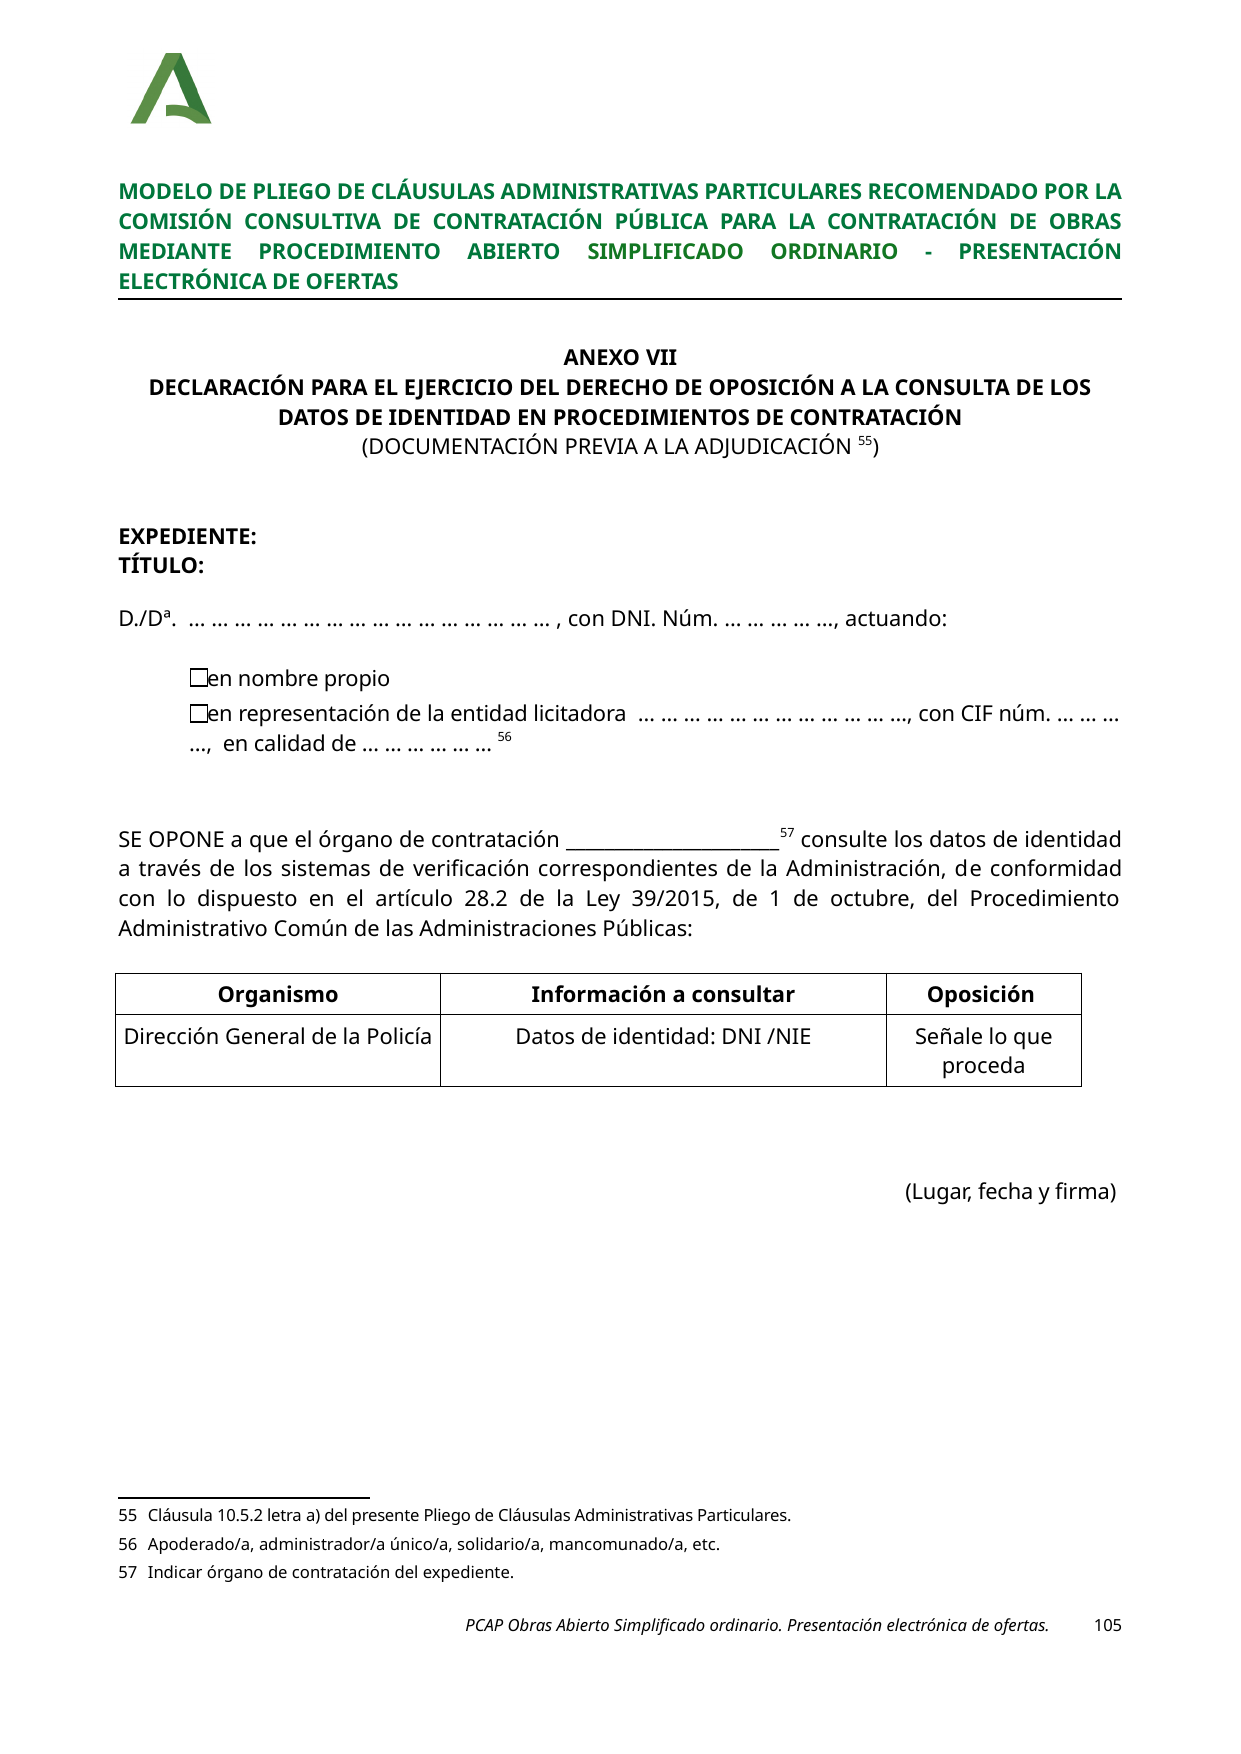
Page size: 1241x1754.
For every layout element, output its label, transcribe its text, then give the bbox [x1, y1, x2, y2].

text Indicar órgano de contratación del expediente. [118, 1561, 1122, 1584]
text TÍTULO: [118, 551, 1122, 580]
text MODELO DE PLIEGO DE CLÁUSULAS ADMINISTRATIVAS PARTICULARES RECOMENDADO POR LA COMISIÓN CONSULTIVA DE CONTRATACIÓN PÚBLICA PARA LA CONTRATACIÓN DE OBRAS MEDIANTE PROCEDIMIENTO ABIERTO SIMPLIFICADO ORDINARIO - PRESENTACIÓN ELECTRÓNICA DE OFERTAS [118, 176, 1122, 298]
text D./Dª. … … … … … … … … … … … … … … … … , con DNI. Núm. … … … … …, actuando: [118, 603, 1122, 633]
table_cell Dirección General de la Policía [116, 1015, 440, 1086]
table_header Información a consultar [441, 974, 886, 1014]
text EXPEDIENTE: [118, 521, 1122, 551]
table_cell Datos de identidad: DNI /NIE [441, 1015, 886, 1086]
text Apoderado/a, administrador/a único/a, solidario/a, mancomunado/a, etc. [118, 1532, 1122, 1555]
text (Lugar, fecha y firma) [118, 1176, 1122, 1206]
table_cell Señale lo que proceda [887, 1015, 1081, 1086]
text Cláusula 10.5.2 letra a) del presente Pliego de Cláusulas Administrativas Particulares. [118, 1504, 1122, 1526]
text en nombre propio [189, 663, 1122, 692]
text ANEXO VII [118, 342, 1122, 372]
text en representación de la entidad licitadora … … … … … … … … … … … …, con CIF núm. … … … …, en calidad de … … … … … … [189, 698, 1122, 758]
table_header Oposición [887, 974, 1081, 1014]
text SE OPONE a que el órgano de contratación ______________________ consulte los datos de identidad a través de los sistemas de verificación correspondientes de la Administración, de conformidad con lo dispuesto en el artículo 28.2 de la Ley 39/2015, de 1 de octubre, del Procedimiento Administrativo Común de las Administraciones Públicas: [118, 824, 1122, 943]
text (DOCUMENTACIÓN PREVIA A LA ADJUDICACIÓN ) [118, 431, 1122, 461]
text DECLARACIÓN PARA EL EJERCICIO DEL DERECHO DE OPOSICIÓN A LA CONSULTA DE LOS DATOS DE IDENTIDAD EN PROCEDIMIENTOS DE CONTRATACIÓN [118, 372, 1122, 431]
picture [127, 48, 216, 128]
table_header Organismo [116, 974, 440, 1014]
